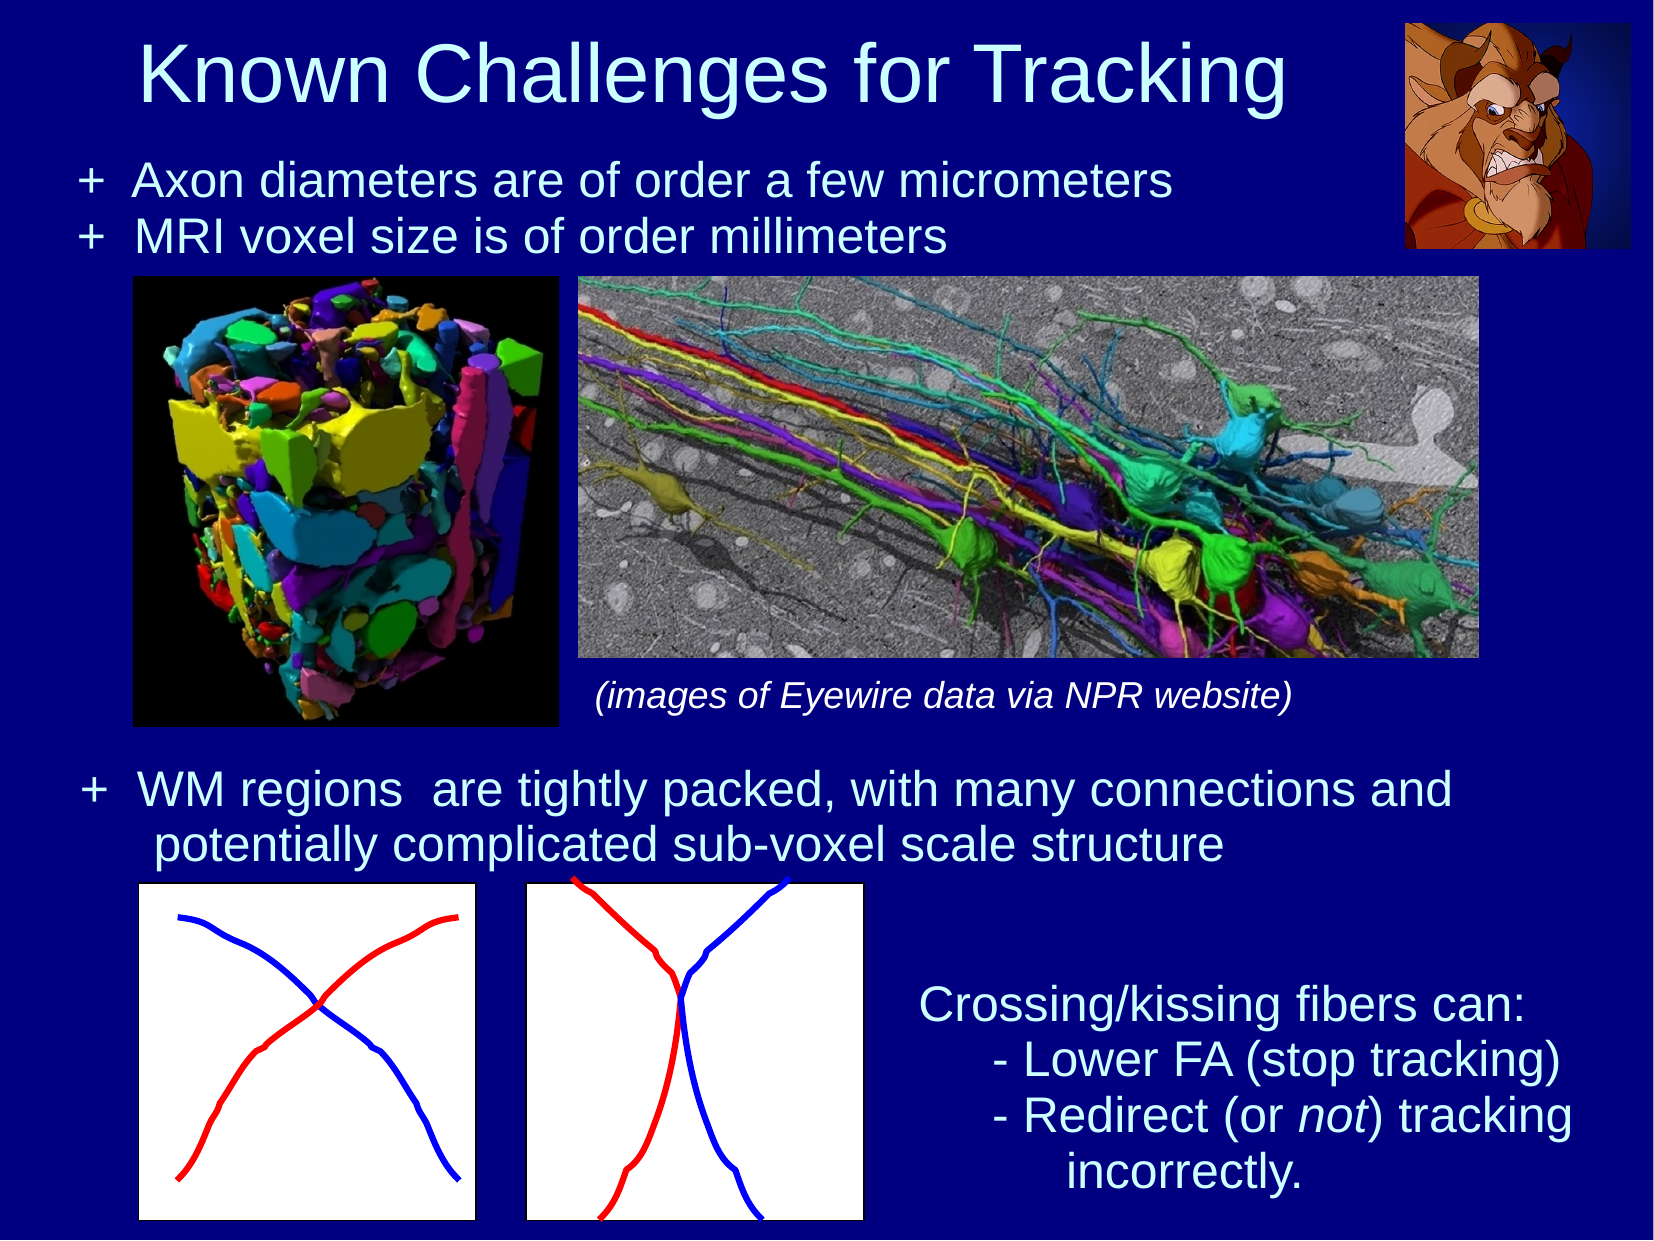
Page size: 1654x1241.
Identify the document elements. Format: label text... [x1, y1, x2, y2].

picture [132, 276, 559, 727]
picture [1405, 23, 1631, 249]
text_box [604, 1034, 758, 1221]
text_box [138, 882, 477, 1221]
title Known Challenges for Tracking [0, 6, 1458, 142]
picture [578, 276, 1479, 658]
text_box [526, 882, 677, 1221]
text_box Crossing/kissing fibers can: - Lower FA (stop tracking) - Redirect (or not) tracking incorrectly. [903, 968, 1619, 1217]
text_box + WM regions are tightly packed, with many connections and potentially complicated sub-voxel scale structure [64, 753, 1470, 880]
text_box [582, 882, 779, 985]
text_box [685, 882, 864, 1221]
text_box (images of Eyewire data via NPR website) [579, 667, 1310, 725]
text_box + Axon diameters are of order a few micrometers + MRI voxel size is of order millimeters [62, 144, 1189, 272]
